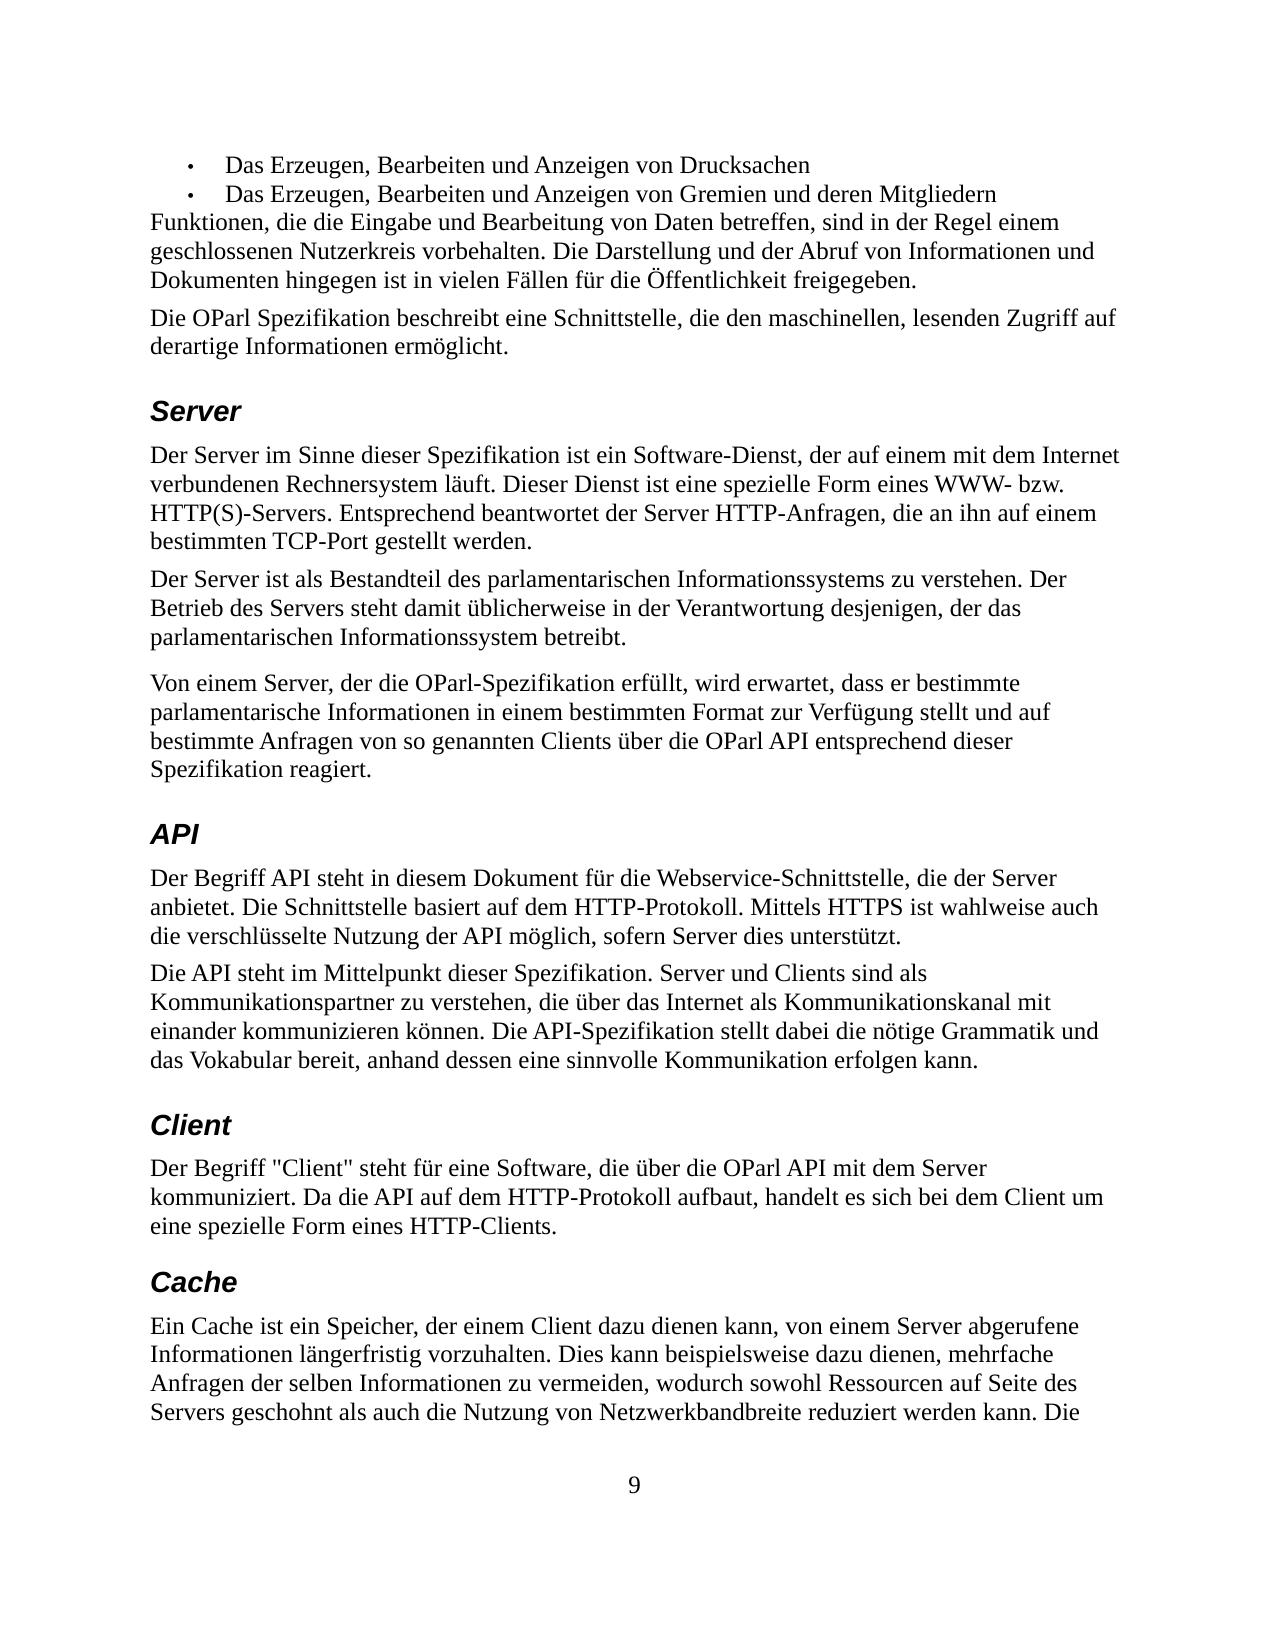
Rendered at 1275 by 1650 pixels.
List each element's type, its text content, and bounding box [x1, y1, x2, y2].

subtitle API [150, 817, 1125, 851]
text Von einem Server, der die OParl-Spezifikation erfüllt, wird erwartet, dass er bestimmte parlamentarische Informationen in einem bestimmten Format zur Verfügung stellt und auf bestimmte Anfragen von so genannten Clients über die OParl API entsprechend dieser Spezifikation reagiert. [150, 668, 1125, 783]
list Das Erzeugen, Bearbeiten und Anzeigen von Gremien und deren Mitgliedern [187, 179, 1125, 207]
text Der Server ist als Bestandteil des parlamentarischen Informationssystems zu verstehen. Der Betrieb des Servers steht damit üblicherweise in der Verantwortung desjenigen, der das parlamentarischen Informationssystem betreibt. [150, 564, 1125, 650]
text Der Begriff "Client" steht für eine Software, die über die OParl API mit dem Server kommuniziert. Da die API auf dem HTTP-Protokoll aufbaut, handelt es sich bei dem Client um eine spezielle Form eines HTTP-Clients. [150, 1153, 1125, 1240]
list Das Erzeugen, Bearbeiten und Anzeigen von Drucksachen [187, 150, 1125, 179]
text Funktionen, die die Eingabe und Bearbeitung von Daten betreffen, sind in der Regel einem geschlossenen Nutzerkreis vorbehalten. Die Darstellung und der Abruf von Informationen und Dokumenten hingegen ist in vielen Fällen für die Öffentlichkeit freigegeben. [150, 207, 1125, 294]
subtitle Client [150, 1107, 1125, 1141]
text Der Server im Sinne dieser Spezifikation ist ein Software-Dienst, der auf einem mit dem Internet verbundenen Rechnersystem läuft. Dieser Dienst ist eine spezielle Form eines WWW- bzw. HTTP(S)-Servers. Entsprechend beantwortet der Server HTTP-Anfragen, die an ihn auf einem bestimmten TCP-Port gestellt werden. [150, 440, 1125, 555]
text Die OParl Spezifikation beschreibt eine Schnittstelle, die den maschinellen, lesenden Zugriff auf derartige Informationen ermöglicht. [150, 303, 1125, 360]
text Ein Cache ist ein Speicher, der einem Client dazu dienen kann, von einem Server abgerufene Informationen längerfristig vorzuhalten. Dies kann beispielsweise dazu dienen, mehrfache Anfragen der selben Informationen zu vermeiden, wodurch sowohl Ressourcen auf Seite des Servers geschohnt als auch die Nutzung von Netzwerkbandbreite reduziert werden kann. Die [150, 1311, 1125, 1426]
subtitle Server [150, 394, 1125, 428]
text Die API steht im Mittelpunkt dieser Spezifikation. Server und Clients sind als Kommunikationspartner zu verstehen, die über das Internet als Kommunikationskanal mit einander kommunizieren können. Die API-Spezifikation stellt dabei die nötige Grammatik und das Vokabular bereit, anhand dessen eine sinnvolle Kommunikation erfolgen kann. [150, 958, 1125, 1073]
subtitle Cache [150, 1265, 1125, 1298]
text Der Begriff API steht in diesem Dokument für die Webservice-Schnittstelle, die der Server anbietet. Die Schnittstelle basiert auf dem HTTP-Protokoll. Mittels HTTPS ist wahlweise auch die verschlüsselte Nutzung der API möglich, sofern Server dies unterstützt. [150, 863, 1125, 949]
